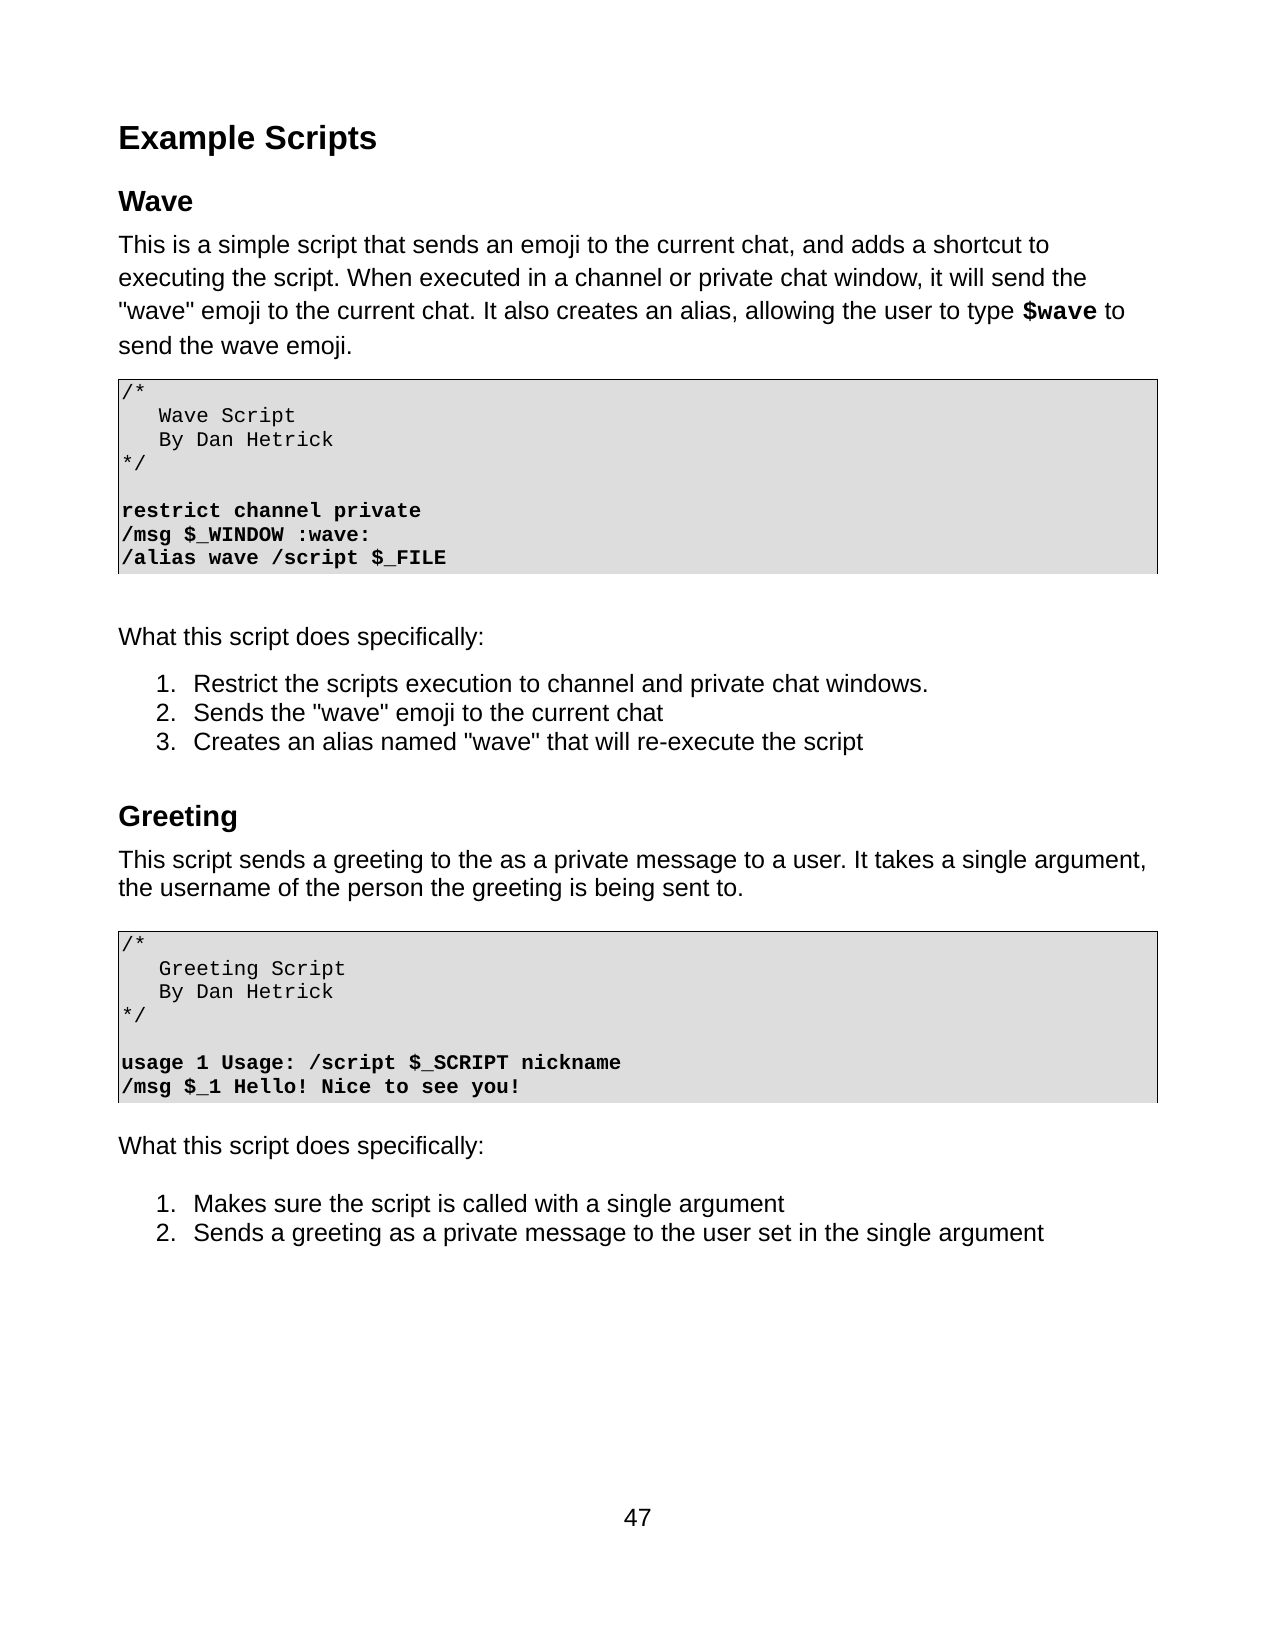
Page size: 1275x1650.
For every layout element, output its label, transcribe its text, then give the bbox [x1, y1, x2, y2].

subtitle Greeting [118, 799, 1157, 832]
list Sends a greeting as a private message to the user set in the single argument [156, 1218, 1157, 1246]
subtitle Wave [118, 184, 1157, 217]
list Creates an alias named "wave" that will re-execute the script [156, 727, 1157, 755]
list Sends the "wave" emoji to the current chat [156, 698, 1157, 727]
text This is a simple script that sends an emoji to the current chat, and adds a shortcut to executing the script. When executed in a channel or private chat window, it will send the "wave" emoji to the current chat. It also creates an alias, allowing the user to type $wave to send the wave emoji. [118, 230, 1157, 360]
text What this script does specifically: [118, 621, 1157, 650]
text This script sends a greeting to the as a private message to a user. It takes a single argument, the username of the person the greeting is being sent to. [118, 845, 1157, 902]
table_header /* Greeting Script By Dan Hetrick */ usage 1 Usage: /script $_SCRIPT nickname /msg $_1 Hello! Nice to see you! [119, 932, 1157, 1103]
table_header /* Wave Script By Dan Hetrick */ restrict channel private /msg $_WINDOW :wave: /alias wave /script $_FILE [119, 380, 1157, 574]
subtitle Example Scripts [118, 118, 1157, 157]
list Makes sure the script is called with a single argument [156, 1189, 1157, 1218]
list Restrict the scripts execution to channel and private chat windows. [156, 669, 1157, 698]
text What this script does specifically: [118, 1131, 1157, 1160]
